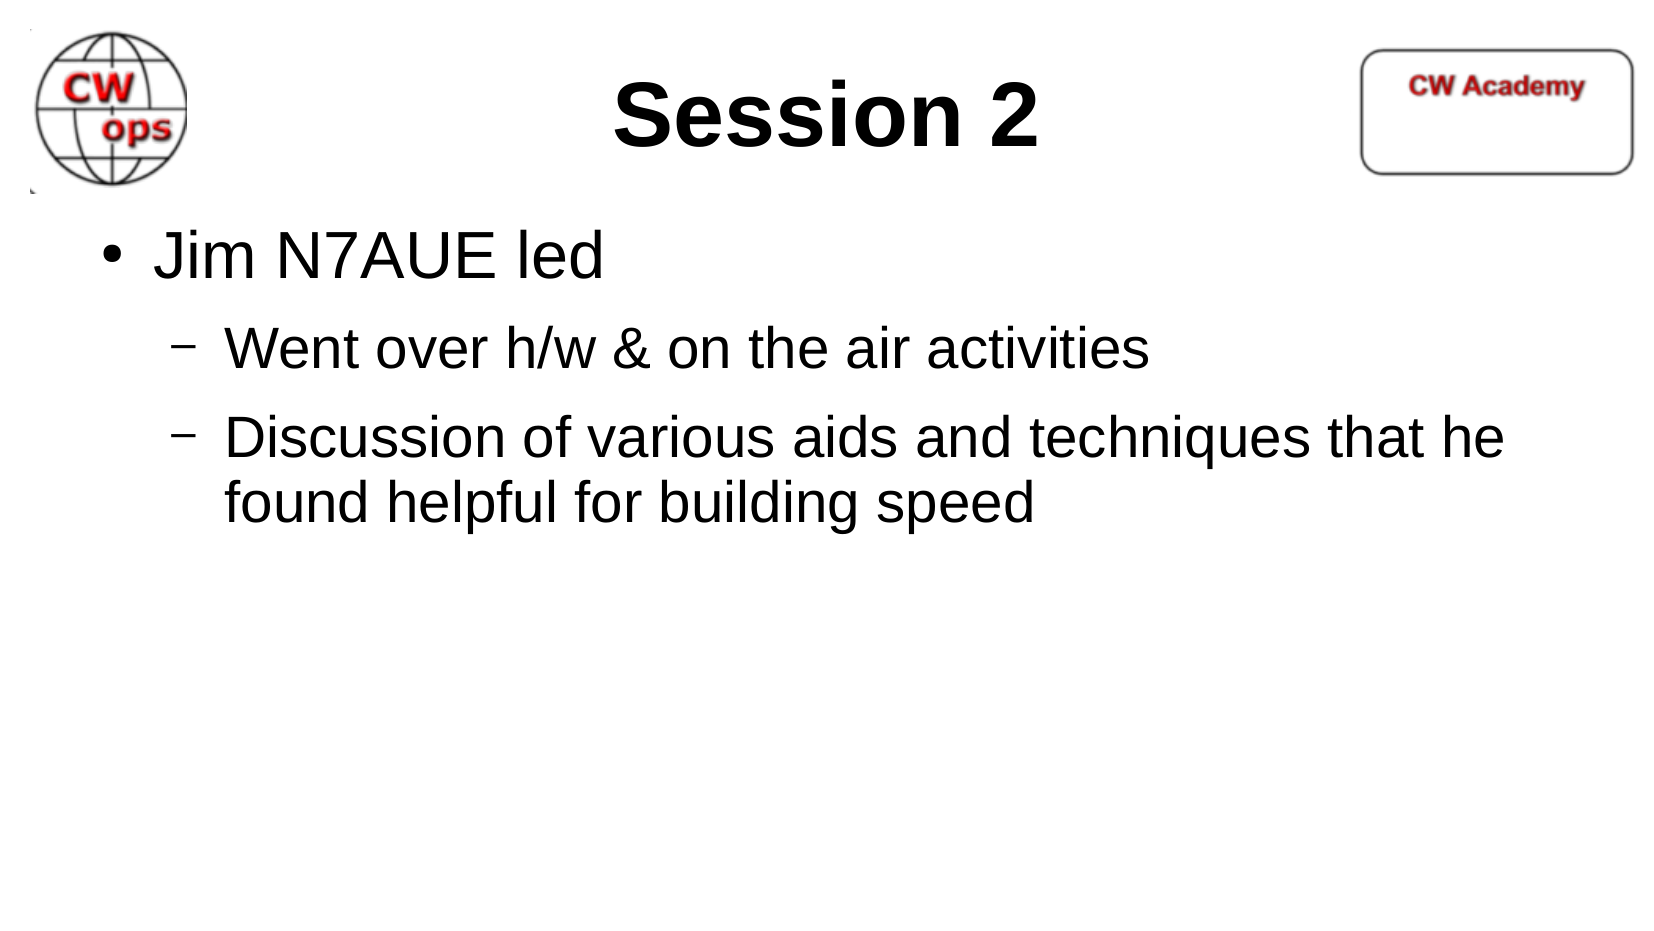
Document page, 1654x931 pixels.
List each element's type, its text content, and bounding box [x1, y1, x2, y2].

title Session 2 [82, 37, 1571, 193]
picture [1571, 37, 1640, 186]
list Jim N7AUE led Went over h/w & on the air activities Discussion of various aids and techniques that he found helpful for building speed [82, 217, 1571, 758]
picture [30, 29, 187, 194]
